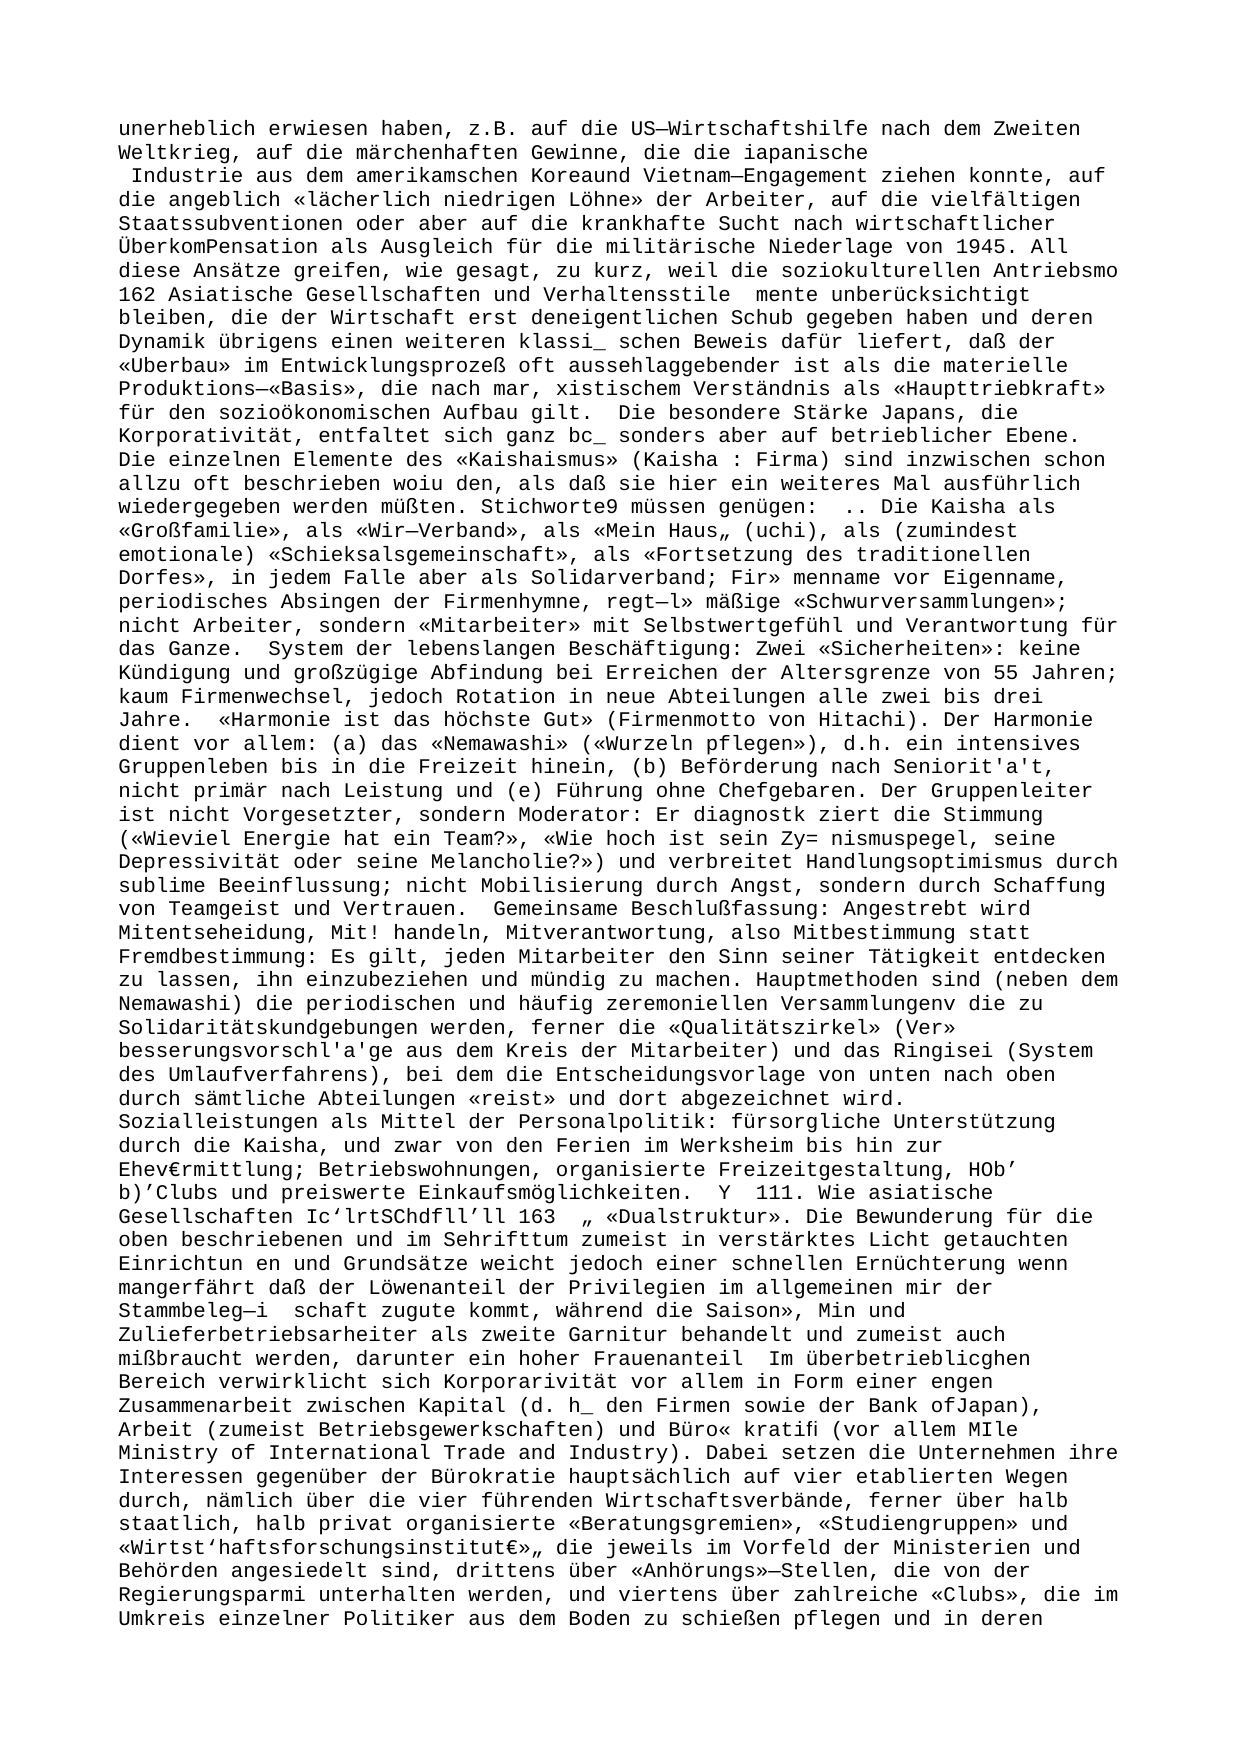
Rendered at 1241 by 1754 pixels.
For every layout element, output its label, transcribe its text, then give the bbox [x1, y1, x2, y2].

text Industrie aus dem amerikamschen Koreaund Vietnam—Engagement ziehen konnte, auf die angeblich «lächerlich niedrigen Löhne» der Arbeiter, auf die vielfältigen Staatssubventionen oder aber auf die krankhafte Sucht nach wirtschaftlicher ÜberkomPensation als Ausgleich für die militärische Niederlage von 1945. All diese Ansätze greifen, wie gesagt, zu kurz, weil die soziokulturellen Antriebsmo 162 Asiatische Gesellschaften und Verhaltensstile mente unberücksichtigt bleiben, die der Wirtschaft erst deneigentlichen Schub gegeben haben und deren Dynamik übrigens einen weiteren klassi_ schen Beweis dafür liefert, daß der «Uberbau» im Entwicklungsprozeß oft aussehlaggebender ist als die materielle Produktions—«Basis», die nach mar, xistischem Verständnis als «Haupttriebkraft» für den sozioökonomischen Aufbau gilt. Die besondere Stärke Japans, die Korporativität, entfaltet sich ganz bc_ sonders aber auf betrieblicher Ebene. Die einzelnen Elemente des «Kaishaismus» (Kaisha : Firma) sind inzwischen schon allzu oft beschrieben woiu den, als daß sie hier ein weiteres Mal ausführlich wiedergegeben werden müßten. Stichworte9 müssen genügen: .. Die Kaisha als «Großfamilie», als «Wir—Verband», als «Mein Haus„ (uchi), als (zumindest emotionale) «Schieksalsgemeinschaft», als «Fortsetzung des traditionellen Dorfes», in jedem Falle aber als Solidarverband; Fir» menname vor Eigenname, periodisches Absingen der Firmenhymne, regt—l» mäßige «Schwurversammlungen»; nicht Arbeiter, sondern «Mitarbeiter» mit Selbstwertgefühl und Verantwortung für das Ganze. System der lebenslangen Beschäftigung: Zwei «Sicherheiten»: keine Kündigung und großzügige Abfindung bei Erreichen der Altersgrenze von 55 Jahren; kaum Firmenwechsel, jedoch Rotation in neue Abteilungen alle zwei bis drei Jahre. «Harmonie ist das höchste Gut» (Firmenmotto von Hitachi). Der Harmonie dient vor allem: (a) das «Nemawashi» («Wurzeln pflegen»), d.h. ein intensives Gruppenleben bis in die Freizeit hinein, (b) Beförderung nach Seniorit'a't, nicht primär nach Leistung und (e) Führung ohne Chefgebaren. Der Gruppenleiter ist nicht Vorgesetzter, sondern Moderator: Er diagnostk ziert die Stimmung («Wieviel Energie hat ein Team?», «Wie hoch ist sein Zy= nismuspegel, seine Depressivität oder seine Melancholie?») und verbreitet Handlungsoptimismus durch sublime Beeinflussung; nicht Mobilisierung durch Angst, sondern durch Schaffung von Teamgeist und Vertrauen. Gemeinsame Beschlußfassung: Angestrebt wird Mitentseheidung, Mit! handeln, Mitverantwortung, also Mitbestimmung statt Fremdbestimmung: Es gilt, jeden Mitarbeiter den Sinn seiner Tätigkeit entdecken zu lassen, ihn einzubeziehen und mündig zu machen. Hauptmethoden sind (neben dem Nemawashi) die periodischen und häufig zeremoniellen Versammlungenv die zu Solidaritätskundgebungen werden, ferner die «Qualitätszirkel» (Ver» besserungsvorschl'a'ge aus dem Kreis der Mitarbeiter) und das Ringisei (System des Umlaufverfahrens), bei dem die Entscheidungsvorlage von unten nach oben durch sämtliche Abteilungen «reist» und dort abgezeichnet wird. Sozialleistungen als Mittel der Personalpolitik: fürsorgliche Unterstützung durch die Kaisha, und zwar von den Ferien im Werksheim bis hin zur Ehev€rmittlung; Betriebswohnungen, organisierte Freizeitgestaltung, HOb’ b)’Clubs und preiswerte Einkaufsmöglichkeiten. Y 111. Wie asiatische Gesellschaften Ic‘lrtSChdfll’ll 163 „ «Dualstruktur». Die Bewunderung für die oben beschriebenen und im Sehrifttum zumeist in verstärktes Licht getauchten Einrichtun en und Grundsätze weicht jedoch einer schnellen Ernüchterung wenn mangerfährt daß der Löwenanteil der Privilegien im allgemeinen mir der Stammbeleg—i schaft zugute kommt, während die Saison», Min und Zulieferbetriebsarheiter als zweite Garnitur behandelt und zumeist auch mißbraucht werden, darunter ein hoher Frauenanteil Im überbetrieblicghen Bereich verwirklicht sich Korporarivität vor allem in Form einer engen Zusammenarbeit zwischen Kapital (d. h_ den Firmen sowie der Bank ofJapan), Arbeit (zumeist Betriebsgewerkschaften) und Büro« kratiﬁ (vor allem MIle Ministry of International Trade and Industry). Dabei setzen die Unternehmen ihre Interessen gegenüber der Bürokratie hauptsächlich auf vier etablierten Wegen durch, nämlich über die vier führenden Wirtschaftsverbände, ferner über halb staatlich, halb privat organisierte «Beratungsgremien», «Studiengruppen» und «Wirtst‘haftsforschungsinstitut€»„ die jeweils im Vorfeld der Ministerien und Behörden angesiedelt sind, drittens über «Anhörungs»—Stellen, die von der Regierungsparmi unterhalten werden, und viertens über zahlreiche «Clubs», die im Umkreis einzelner Politiker aus dem Boden zu schießen pflegen und in deren [118, 165, 1122, 1631]
text unerheblich erwiesen haben, z.B. auf die US—Wirtschaftshilfe nach dem Zweiten Weltkrieg, auf die märchenhaften Gewinne, die die iapanische [118, 118, 1122, 165]
